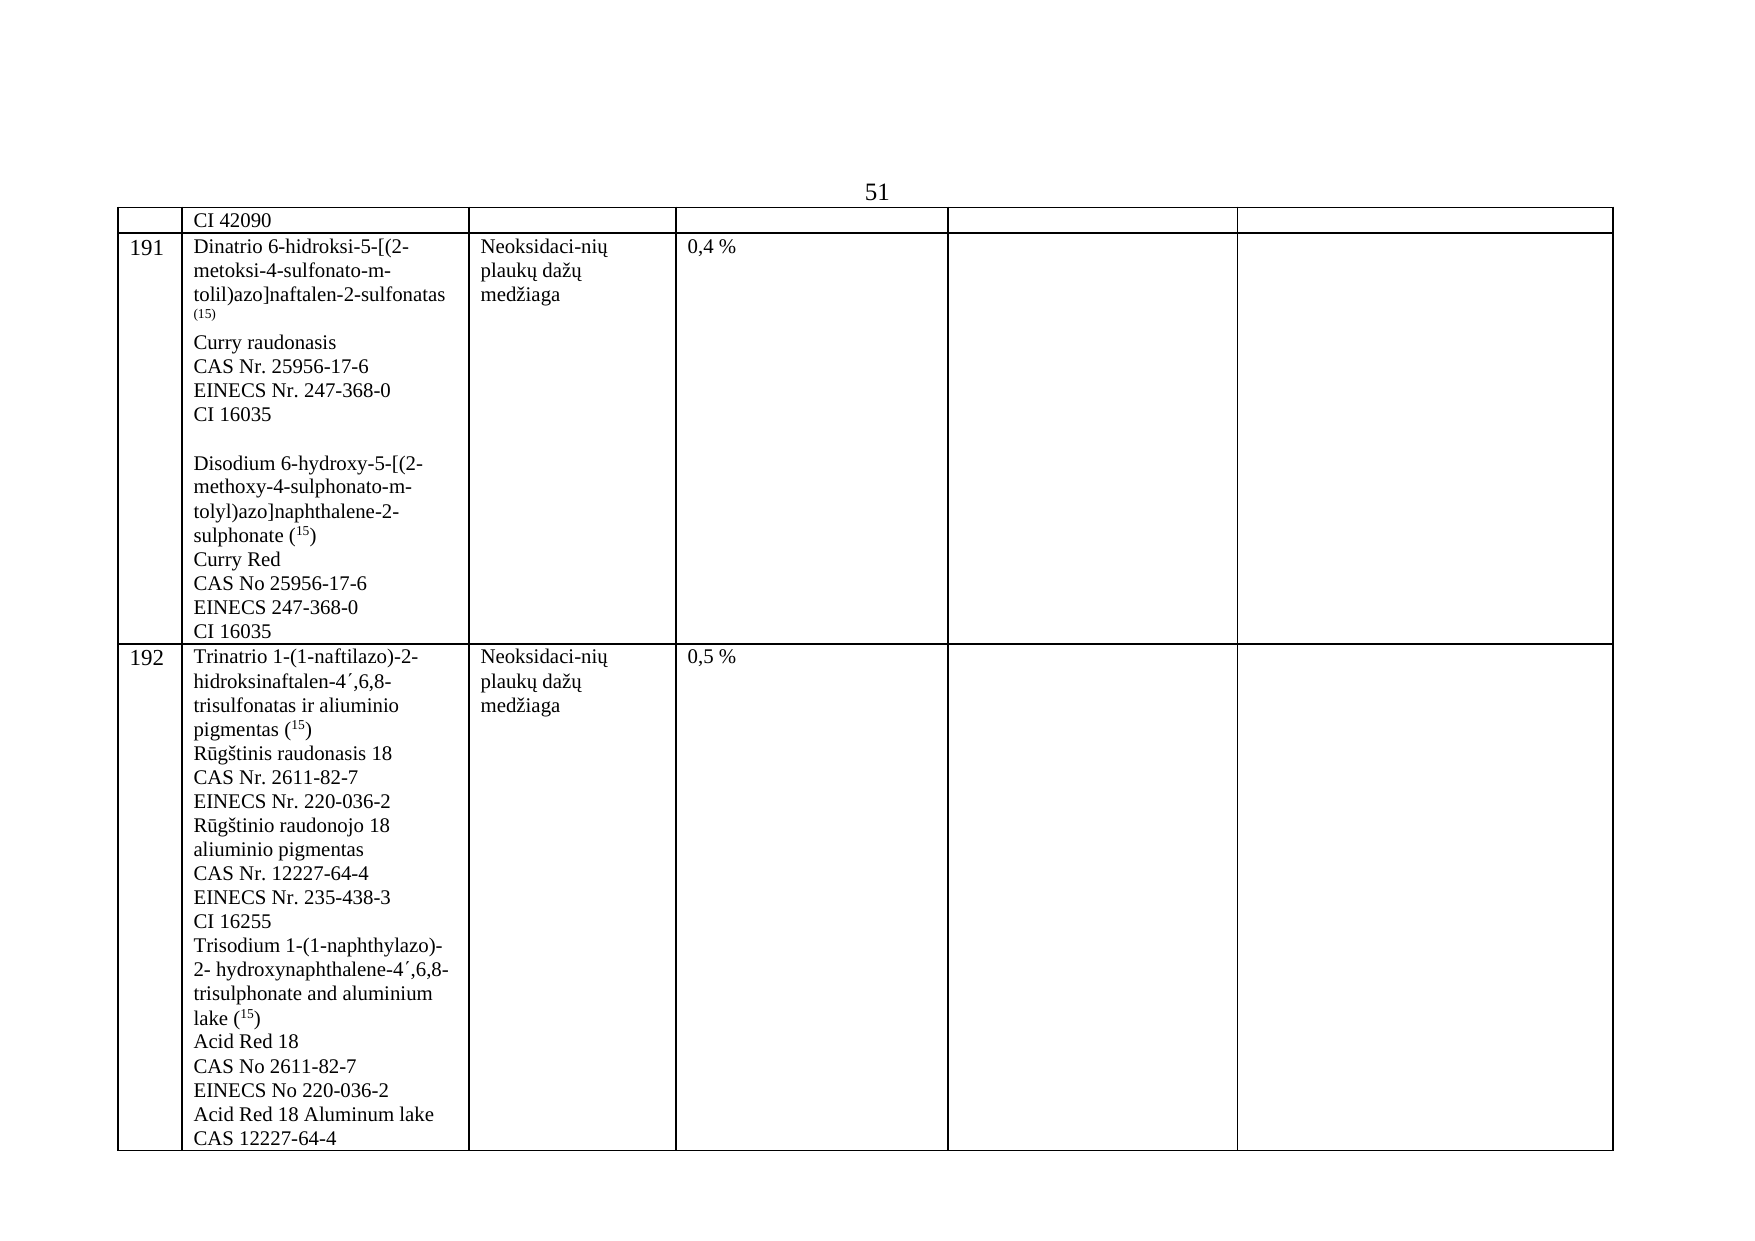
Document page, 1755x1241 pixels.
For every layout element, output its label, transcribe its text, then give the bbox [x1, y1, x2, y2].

table_cell [949, 645, 1237, 1150]
table_cell CI 42090 [183, 208, 468, 232]
table_cell [677, 208, 947, 232]
table_cell Neoksidaci-nių plaukų dažų medžiaga [470, 234, 675, 643]
table_cell [1614, 232, 1754, 643]
table_cell 192 [119, 645, 181, 1150]
table_cell 191 [119, 234, 181, 643]
table_cell [1238, 208, 1612, 232]
table_cell [949, 234, 1237, 643]
table_cell [949, 208, 1237, 232]
table_cell Dinatrio 6-hidroksi-5-[(2- metoksi-4-sulfonato-m-tolil)azo]naftalen-2-sulfonatas (15) Curry raudonasis CAS Nr. 25956-17-6 EINECS Nr. 247-368-0 CI 16035 Disodium 6-hydroxy-5-[(2- methoxy-4-sulphonato-m-tolyl)azo]naphthalene-2- sulphonate (15) Curry Red CAS No 25956-17-6 EINECS 247-368-0 CI 16035 [183, 234, 468, 643]
table_cell [119, 208, 181, 232]
table_cell 0,5 % [677, 645, 947, 1150]
table_cell Trinatrio 1-(1-naftilazo)-2- hidroksinaftalen-4,6,8-trisulfonatas ir aliuminio pigmentas (15) Rūgštinis raudonasis 18 CAS Nr. 2611-82-7 EINECS Nr. 220-036-2 Rūgštinio raudonojo 18 aliuminio pigmentas CAS Nr. 12227-64-4 EINECS Nr. 235-438-3 CI 16255 Trisodium 1-(1-naphthylazo)-2- hydroxynaphthalene-4,6,8- trisulphonate and aluminium lake (15) Acid Red 18 CAS No 2611-82-7 EINECS No 220-036-2 Acid Red 18 Aluminum lake CAS 12227-64-4 [183, 645, 468, 1150]
table_cell Neoksidaci-nių plaukų dažų medžiaga [470, 645, 675, 1150]
table_cell [470, 208, 675, 232]
table_cell [1614, 207, 1754, 232]
table_cell [1238, 234, 1612, 643]
table_cell 0,4 % [677, 234, 947, 643]
table_cell [1614, 643, 1754, 1150]
table_cell [1238, 645, 1612, 1150]
